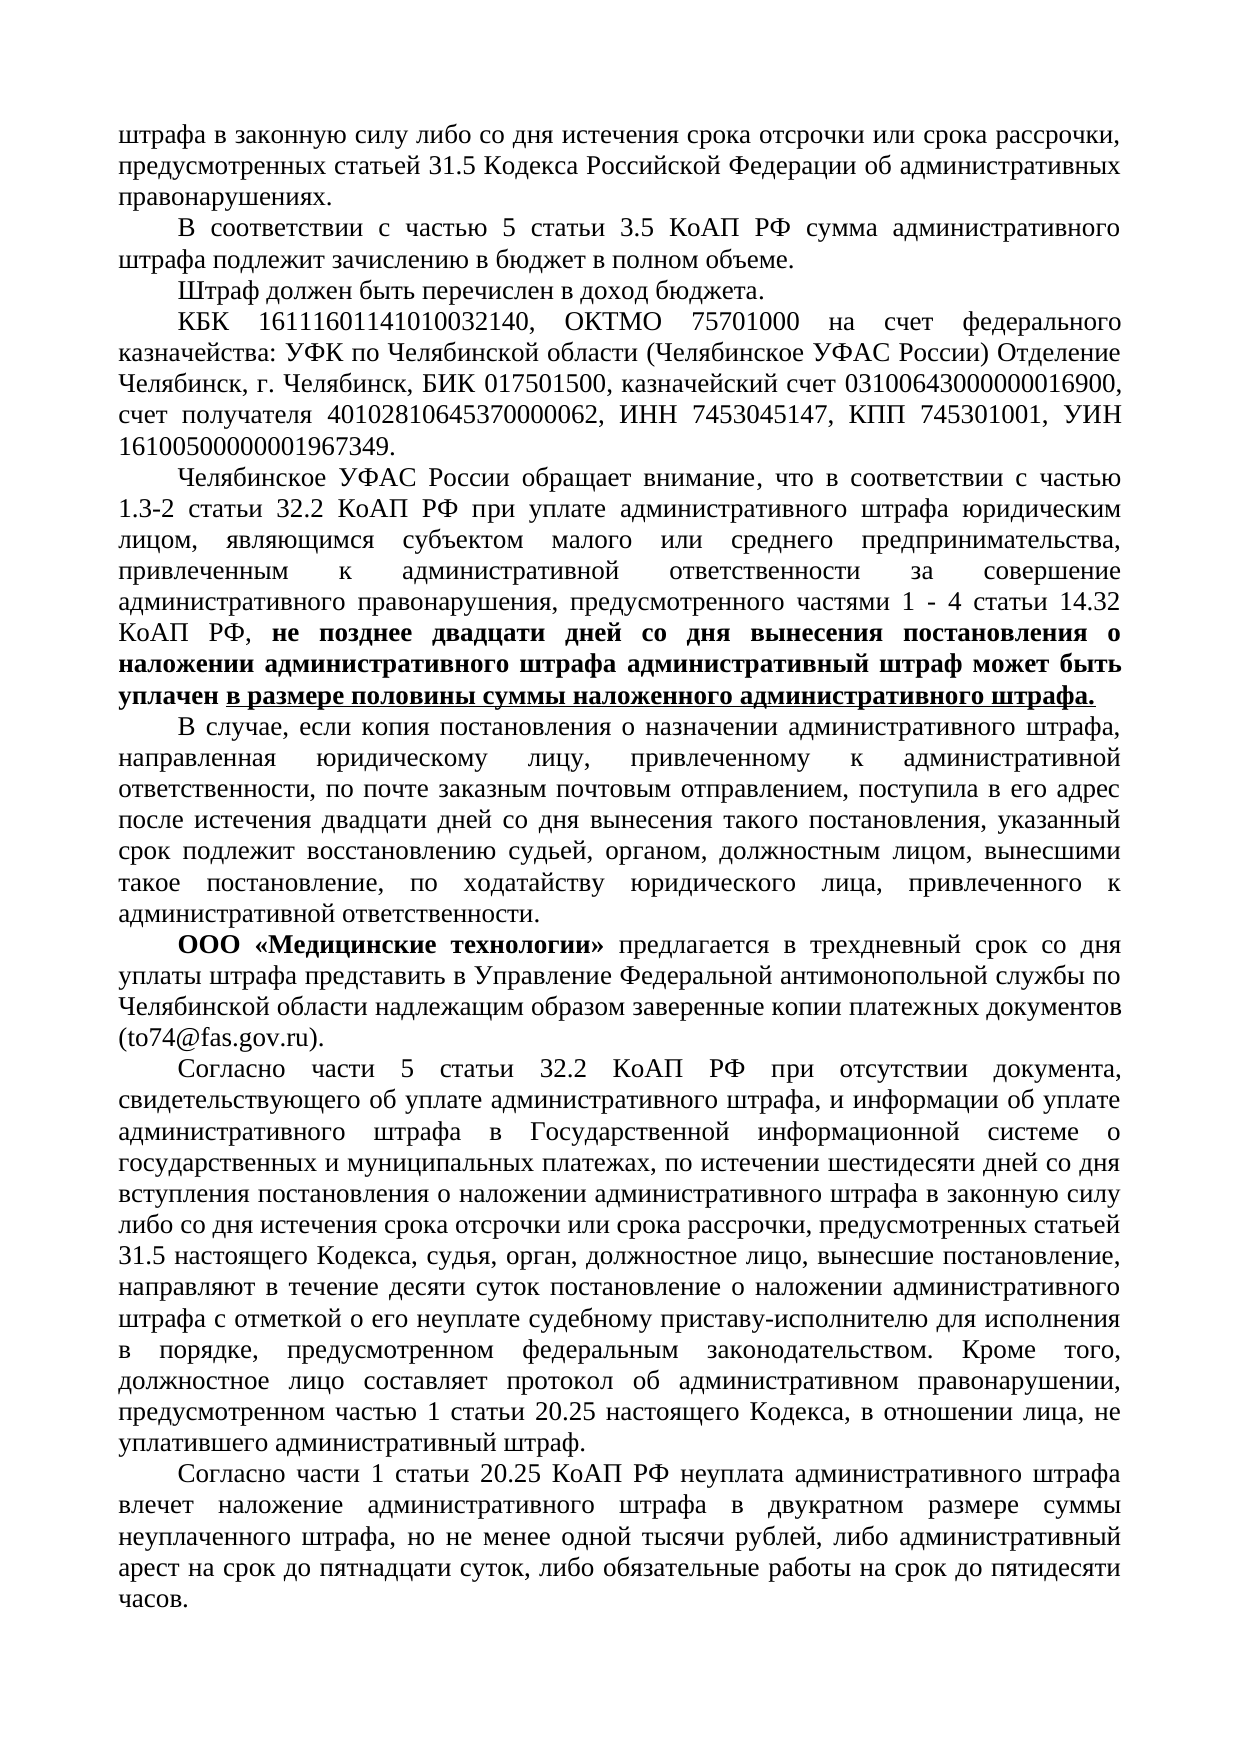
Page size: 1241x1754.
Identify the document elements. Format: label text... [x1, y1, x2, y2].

text ООО «Медицинские технологии» предлагается в трехдневный срок со дня уплаты штрафа представить в Управление Федеральной антимонопольной службы по Челябинской области надлежащим образом заверенные копии платежных документов (to74@fas.gov.ru). [118, 928, 1122, 1052]
text КБК 16111601141010032140, ОКТМО 75701000 на счет федерального казначейства: УФК по Челябинской области (Челябинское УФАС России) Отделение Челябинск, г. Челябинск, БИК 017501500, казначейский счет 03100643000000016900, счет получателя 40102810645370000062, ИНН 7453045147, КПП 745301001, УИН 16100500000001967349. [118, 305, 1122, 461]
text Согласно части 5 статьи 32.2 КоАП РФ при отсутствии документа, свидетельствующего об уплате административного штрафа, и информации об уплате административного штрафа в Государственной информационной системе о государственных и муниципальных платежах, по истечении шестидесяти дней со дня вступления постановления о наложении административного штрафа в законную силу либо со дня истечения срока отсрочки или срока рассрочки, предусмотренных статьей 31.5 настоящего Кодекса, судья, орган, должностное лицо, вынесшие постановление, направляют в течение десяти суток постановление о наложении административного штрафа с отметкой о его неуплате судебному приставу-исполнителю для исполнения в порядке, предусмотренном федеральным законодательством. Кроме того, должностное лицо составляет протокол об административном правонарушении, предусмотренном частью 1 статьи 20.25 настоящего Кодекса, в отношении лица, не уплатившего административный штраф. [118, 1052, 1122, 1457]
text штрафа в законную силу либо со дня истечения срока отсрочки или срока рассрочки, предусмотренных статьей 31.5 Кодекса Российской Федерации об административных правонарушениях. [118, 118, 1122, 212]
text Штраф должен быть перечислен в доход бюджета. [118, 274, 1122, 305]
text Согласно части 1 статьи 20.25 КоАП РФ неуплата административного штрафа влечет наложение административного штрафа в двукратном размере суммы неуплаченного штрафа, но не менее одной тысячи рублей, либо административный арест на срок до пятнадцати суток, либо обязательные работы на срок до пятидесяти часов. [118, 1457, 1122, 1613]
text В соответствии с частью 5 статьи 3.5 КоАП РФ сумма административного штрафа подлежит зачислению в бюджет в полном объеме. [118, 212, 1122, 274]
text В случае, если копия постановления о назначении административного штрафа, направленная юридическому лицу, привлеченному к административной ответственности, по почте заказным почтовым отправлением, поступила в его адрес после истечения двадцати дней со дня вынесения такого постановления, указанный срок подлежит восстановлению судьей, органом, должностным лицом, вынесшими такое постановление, по ходатайству юридического лица, привлеченного к административной ответственности. [118, 710, 1122, 928]
text Челябинское УФАС России обращает внимание, что в соответствии с частью 1.3-2 статьи 32.2 КоАП РФ при уплате административного штрафа юридическим лицом, являющимся субъектом малого или среднего предпринимательства, привлеченным к административной ответственности за совершение административного правонарушения, предусмотренного частями 1 - 4 статьи 14.32 КоАП РФ, не позднее двадцати дней со дня вынесения постановления о наложении административного штрафа административный штраф может быть уплачен в размере половины суммы наложенного административного штрафа. [118, 461, 1122, 710]
